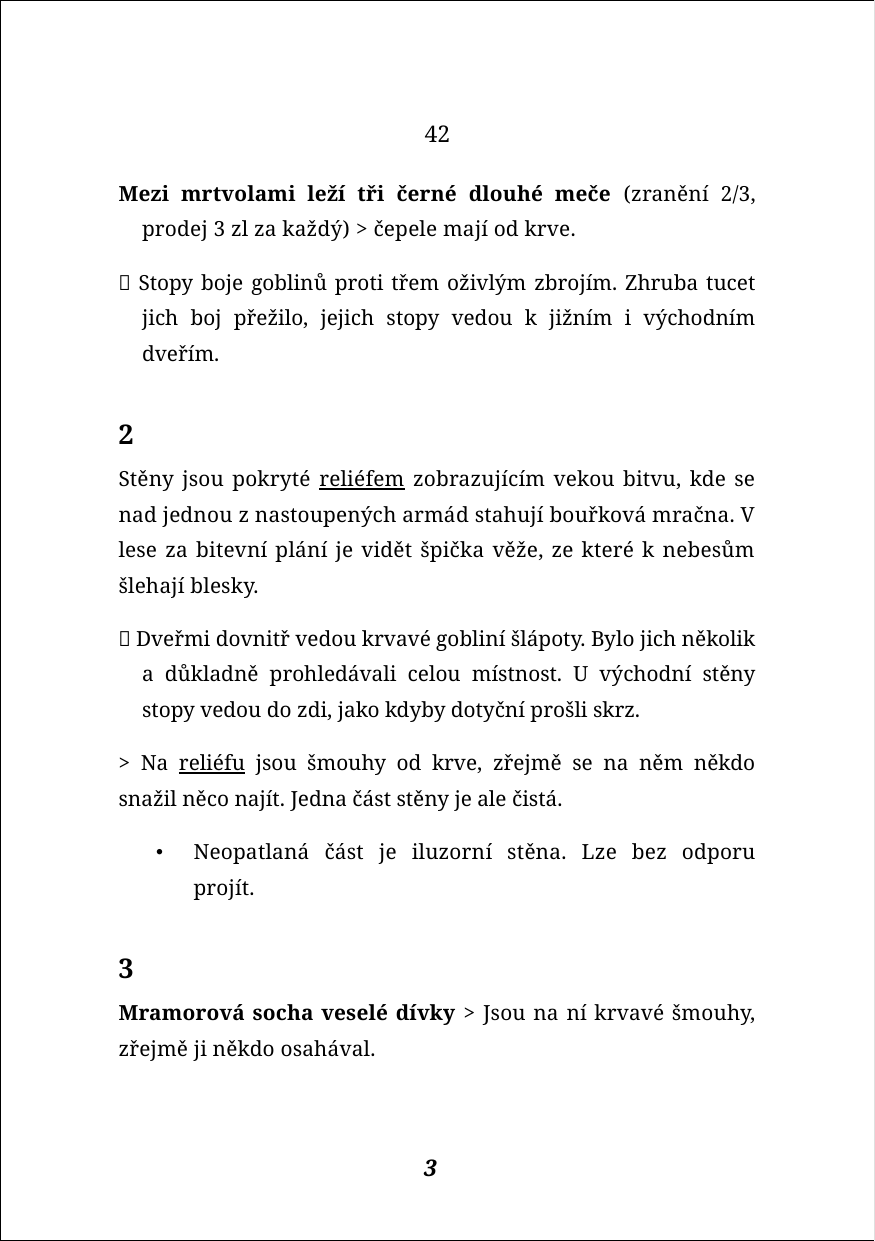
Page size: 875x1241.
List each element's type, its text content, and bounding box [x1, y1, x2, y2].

text 👣 Dveřmi dovnitř vedou krvavé gobliní šlápoty. Bylo jich několik a důkladně prohledávali celou místnost. U východní stěny stopy vedou do zdi, jako kdyby dotyční prošli skrz. [118, 624, 756, 723]
text Mezi mrtvolami leží tři černé dlouhé meče (zranění 2/3, prodej 3 zl za každý) > čepele mají od krve. [118, 179, 756, 243]
text Mramorová socha veselé dívky > Jsou na ní krvavé šmouhy, zřejmě ji někdo osahával. [118, 998, 756, 1062]
subtitle 3 [118, 949, 756, 986]
text > Na reliéfu jsou šmouhy od krve, zřejmě se na něm někdo snažil něco najít. Jedna část stěny je ale čistá. [118, 748, 756, 812]
text Stěny jsou pokryté reliéfem zobrazujícím vekou bitvu, kde se nad jednou z nastoupených armád stahují bouřková mračna. V lese za bitevní plání je vidět špička věže, ze které k nebesům šlehají blesky. [118, 464, 756, 599]
text 👣 Stopy boje goblinů proti třem oživlým zbrojím. Zhruba tucet jich boj přežilo, jejich stopy vedou k jižním i východním dveřím. [118, 268, 756, 367]
subtitle 2 [118, 416, 756, 452]
list Neopatlaná část je iluzorní stěna. Lze bez odporu projít. [156, 837, 756, 901]
